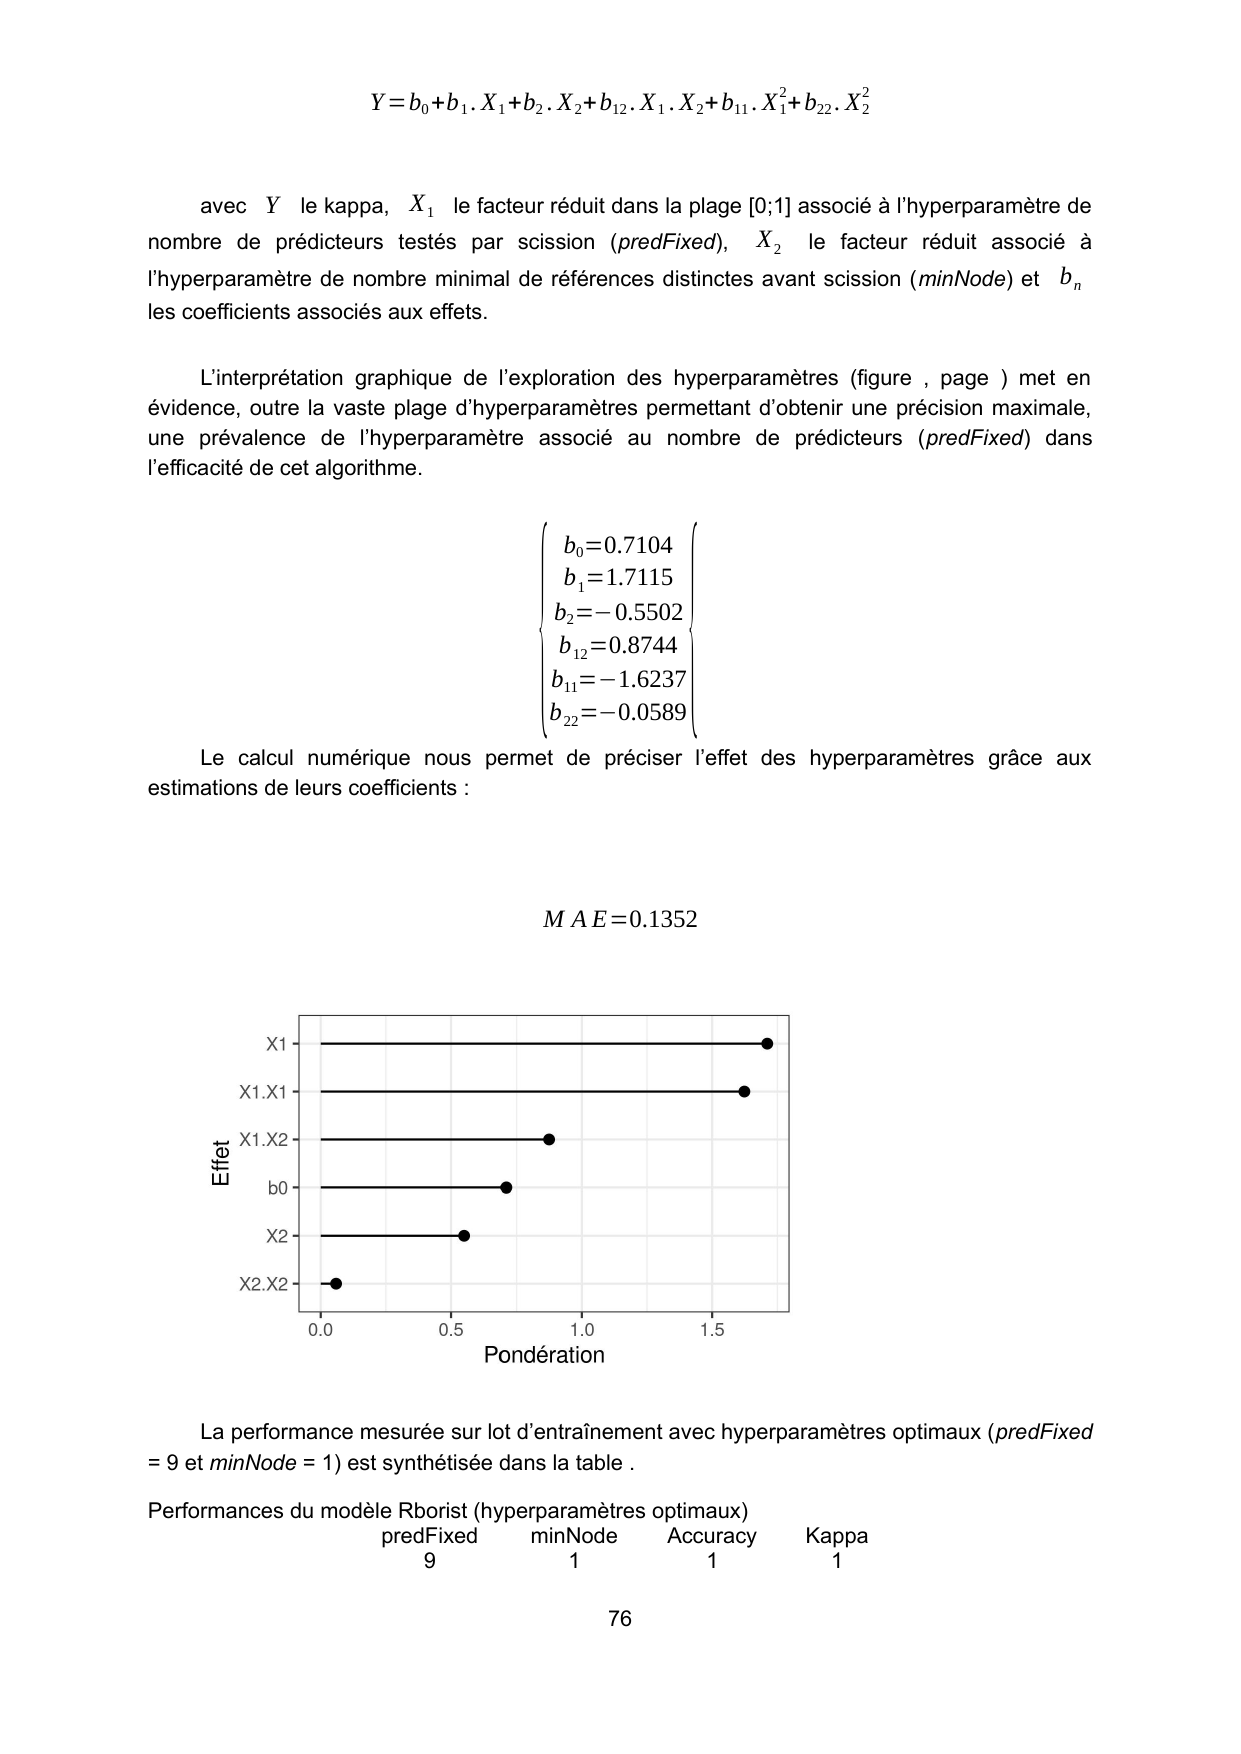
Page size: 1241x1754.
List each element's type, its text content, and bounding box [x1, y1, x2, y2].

text L’interprétation graphique de l’exploration des hyperparamètres (figure , page ) met en évidence, outre la vaste plage d’hyperparamètres permettant d’obtenir une précision maximale, une prévalence de l’hyperparamètre associé au nombre de prédicteurs (predFixed) dans l’efficacité de cet algorithme. [148, 365, 1093, 481]
text Le calcul numérique nous permet de préciser l’effet des hyperparamètres grâce aux estimations de leurs coefficients : [148, 521, 1093, 800]
table_header Kappa [784, 1523, 889, 1548]
table_header Accuracy [640, 1523, 784, 1548]
table_cell 1 [784, 1548, 889, 1573]
text La performance mesurée sur lot d’entraînement avec hyperparamètres optimaux (predFixed = 9 et minNode = 1) est synthétisée dans la table . [148, 1419, 1093, 1475]
text avec le kappa, le facteur réduit dans la plage [0;1] associé à l’hyperparamètre de nombre de prédicteurs testés par scission (predFixed), le facteur réduit associé à l’hyperparamètre de nombre minimal de références distinctes avant scission (minNode) et les coefficients associés aux effets. [148, 189, 1093, 324]
table_header minNode [508, 1523, 640, 1548]
table_cell 1 [640, 1548, 784, 1573]
text Performances du modèle Rborist (hyperparamètres optimaux) [148, 1497, 1093, 1523]
picture [200, 1003, 800, 1379]
table_cell 9 [351, 1548, 508, 1573]
table_header predFixed [351, 1523, 508, 1548]
table_cell 1 [508, 1548, 640, 1573]
